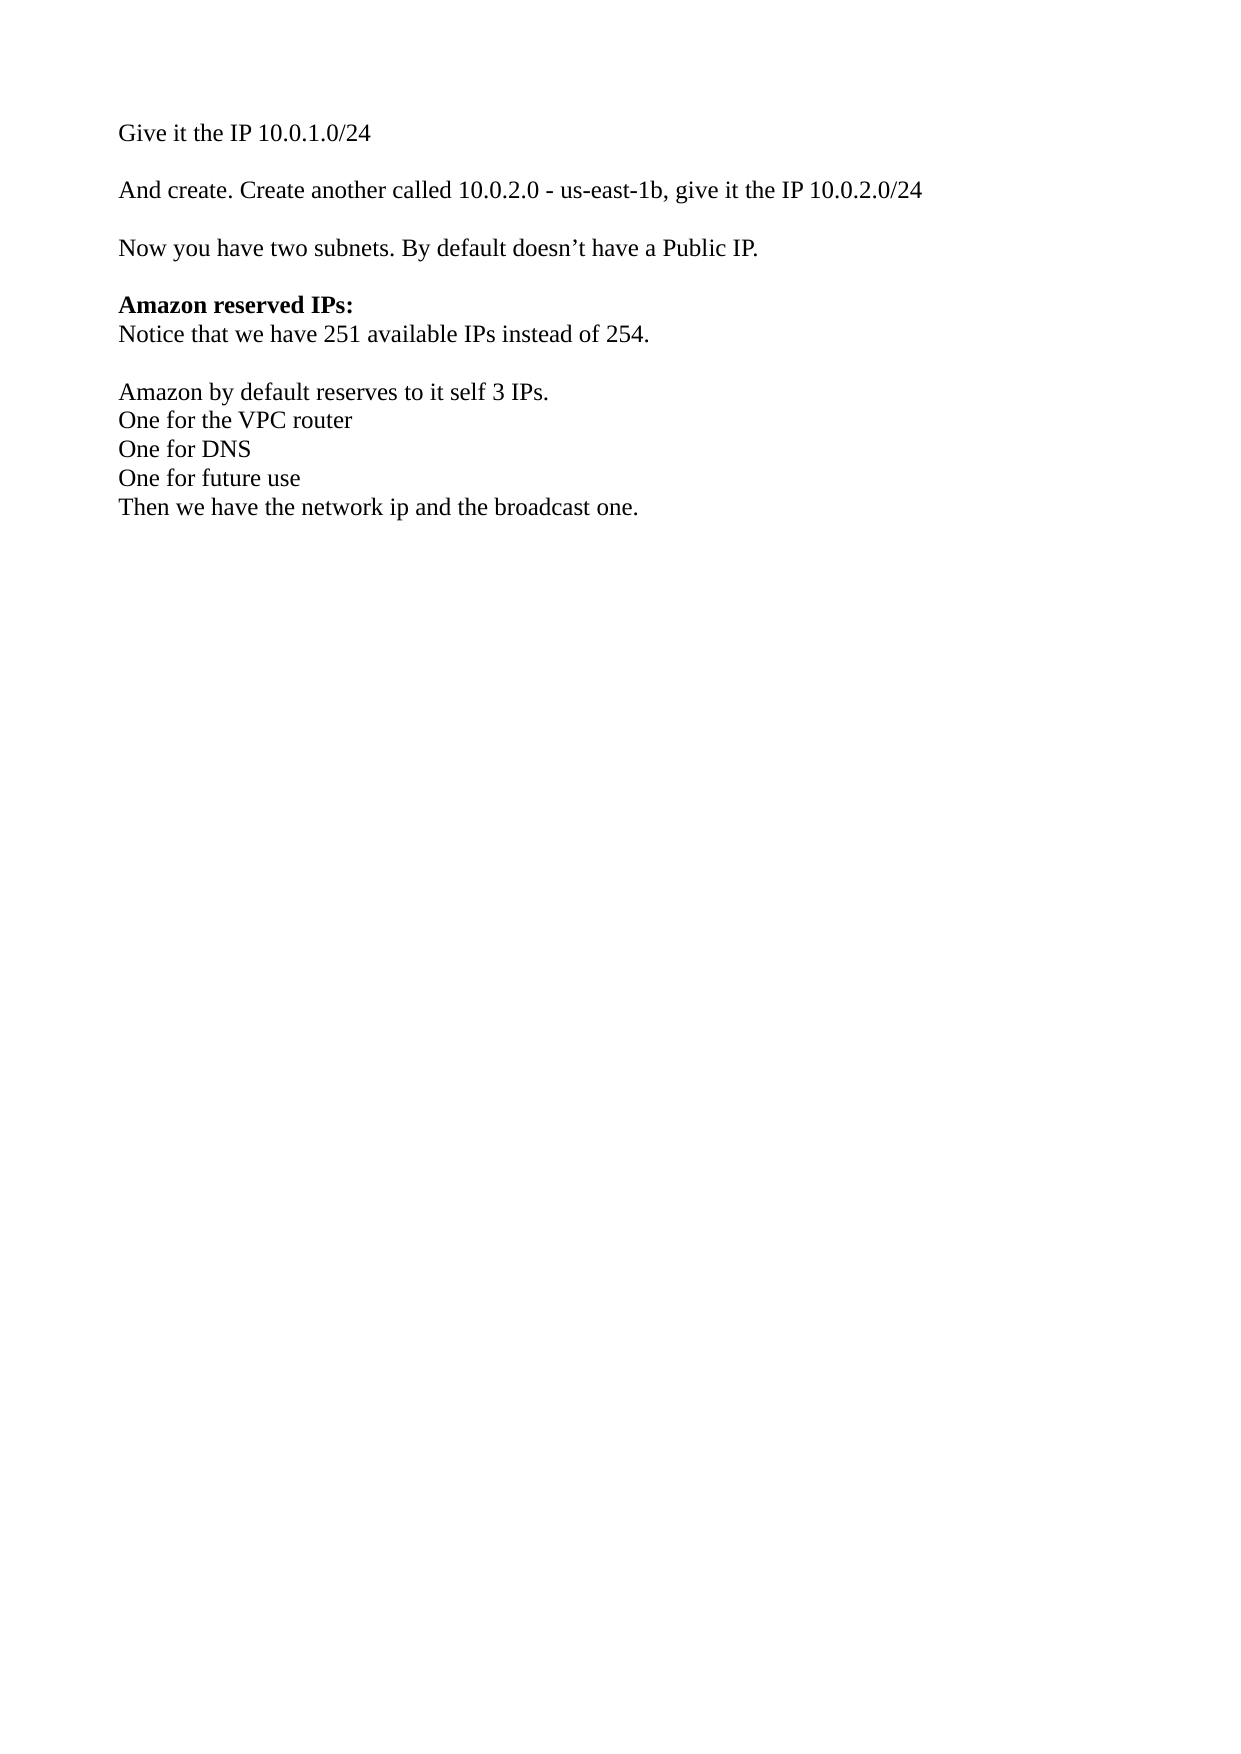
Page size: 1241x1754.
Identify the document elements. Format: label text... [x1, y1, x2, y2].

text One for the VPC router [118, 406, 1122, 434]
text Then we have the network ip and the broadcast one. [118, 492, 1122, 521]
text Give it the IP 10.0.1.0/24 [118, 118, 1122, 147]
text Notice that we have 251 available IPs instead of 254. [118, 319, 1122, 348]
text And create. Create another called 10.0.2.0 - us-east-1b, give it the IP 10.0.2.0/24 [118, 176, 1122, 204]
text One for future use [118, 463, 1122, 492]
text Now you have two subnets. By default doesn’t have a Public IP. [118, 233, 1122, 262]
text Amazon reserved IPs: [118, 291, 1122, 319]
text Amazon by default reserves to it self 3 IPs. [118, 377, 1122, 406]
text One for DNS [118, 434, 1122, 463]
